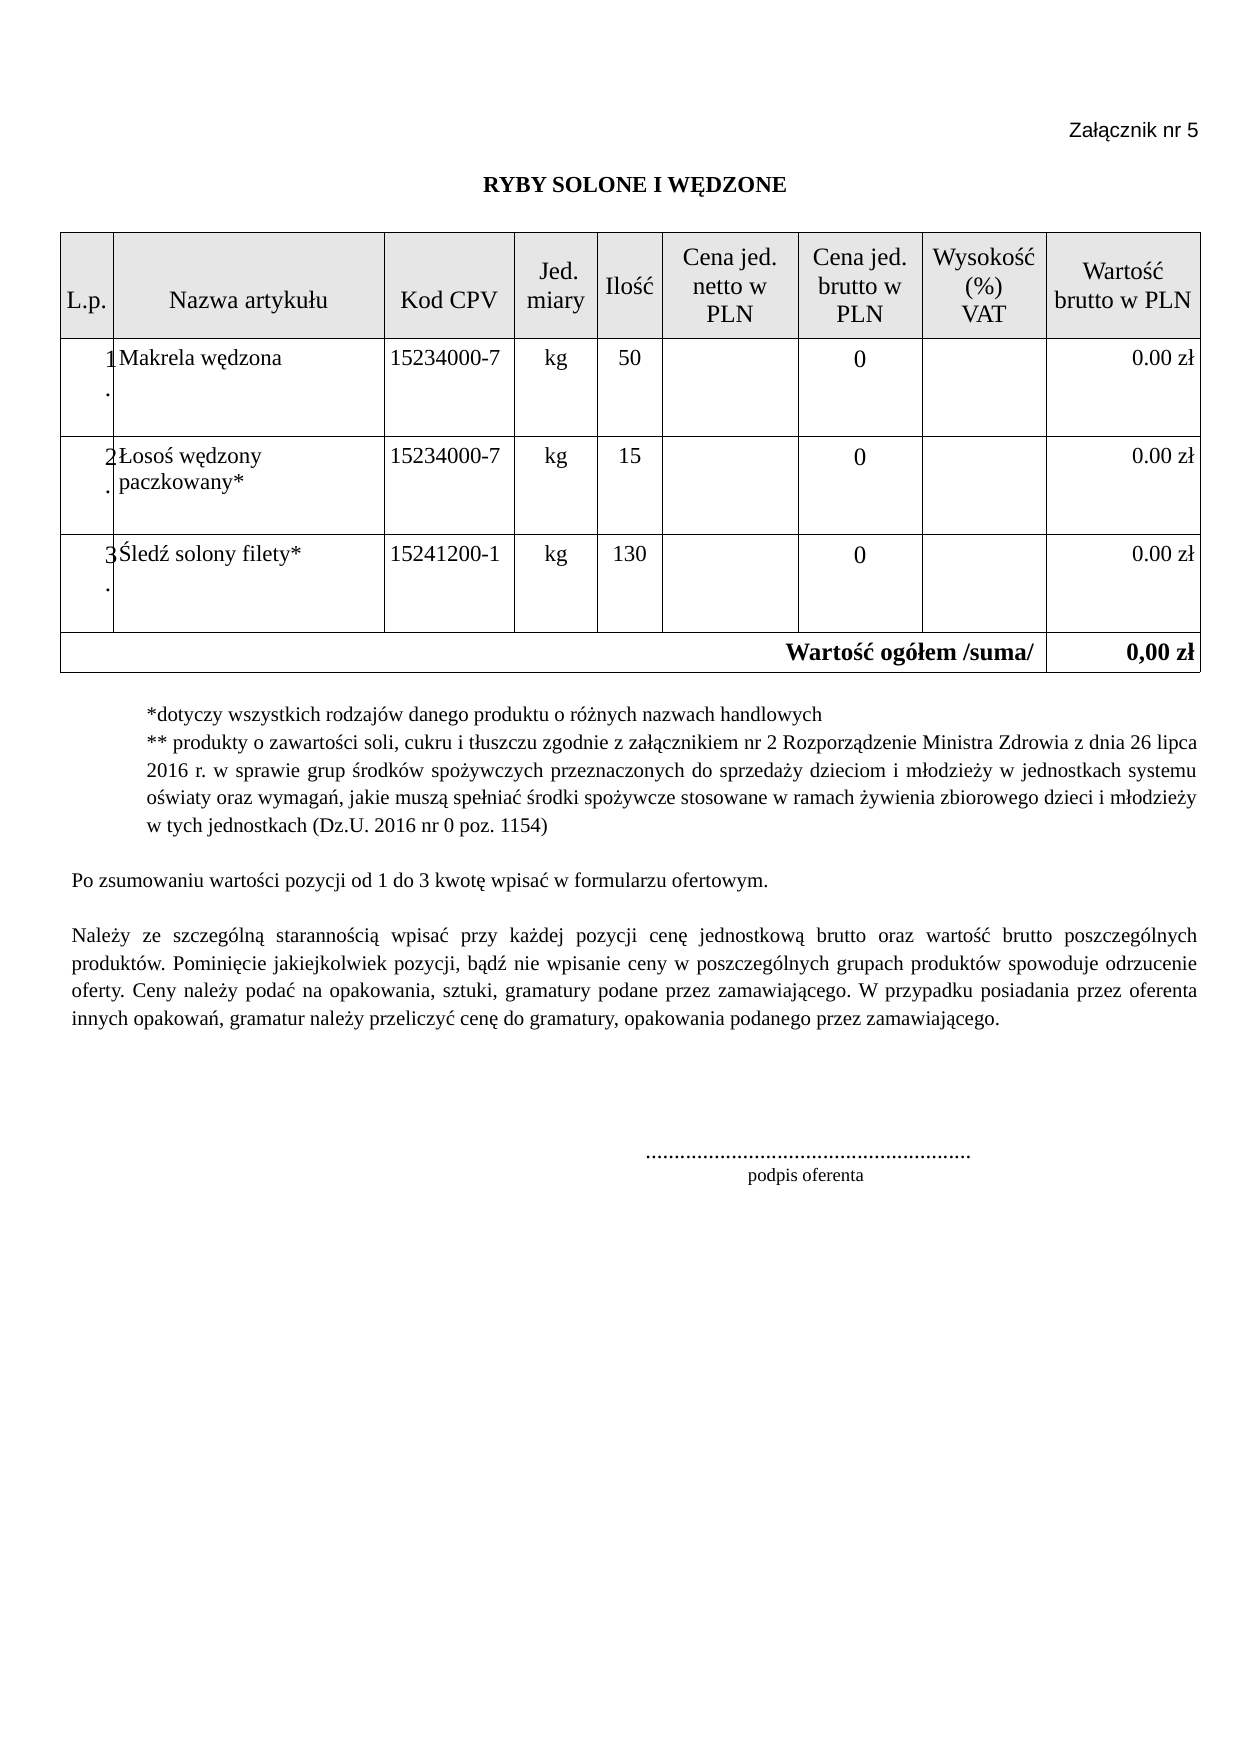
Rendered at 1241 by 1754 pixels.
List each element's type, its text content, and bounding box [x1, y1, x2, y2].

table_cell [923, 437, 1046, 534]
list ** produkty o zawartości soli, cukru i tłuszczu zgodnie z załącznikiem nr 2 Rozporządzenie Ministra Zdrowia z dnia 26 lipca 2016 r. w sprawie grup środków spożywczych przeznaczonych do sprzedaży dzieciom i młodzieży w jednostkach systemu oświaty oraz wymagań, jakie muszą spełniać środki spożywcze stosowane w ramach żywienia zbiorowego dzieci i młodzieży w tych jednostkach (Dz.U. 2016 nr 0 poz. 1154) [109, 730, 1198, 837]
table_header Wartość brutto w PLN [1047, 233, 1200, 338]
table_cell [61, 437, 113, 534]
table_cell [663, 535, 798, 632]
list *dotyczy wszystkich rodzajów danego produktu o różnych nazwach handlowych [109, 702, 1198, 726]
table_cell [61, 535, 113, 632]
table_cell 0,00 zł [1047, 437, 1200, 534]
table_header Jed. miary [515, 233, 597, 338]
table_cell [61, 339, 113, 436]
table_cell 15 [598, 437, 662, 534]
table_cell [923, 535, 1046, 632]
table_cell kg [515, 535, 597, 632]
table_cell 0,00 zł [1047, 633, 1200, 672]
table_cell Makrela wędzona [114, 339, 384, 436]
table_cell 0,00 zł [1047, 339, 1200, 436]
table_header Ilość [598, 233, 662, 338]
table_cell Śledź solony filety* [114, 535, 384, 632]
table_header Nazwa artykułu [114, 233, 384, 338]
table_cell 15234000-7 [385, 339, 514, 436]
table_cell [663, 437, 798, 534]
table_cell [663, 339, 798, 436]
table_cell 0 [799, 437, 922, 534]
table_cell 50 [598, 339, 662, 436]
table_header L.p. [61, 233, 113, 338]
table_cell 0 [799, 339, 922, 436]
table_cell 0 [799, 535, 922, 632]
text podpis oferenta [639, 1164, 972, 1186]
table_header Cena jed. brutto w PLN [799, 233, 922, 338]
text Należy ze szczególną starannością wpisać przy każdej pozycji cenę jednostkową brutto oraz wartość brutto poszczególnych produktów. Pominięcie jakiejkolwiek pozycji, bądź nie wpisanie ceny w poszczególnych grupach produktów spowoduje odrzucenie oferty. Ceny należy podać na opakowania, sztuki, gramatury podane przez zamawiającego. W przypadku posiadania przez oferenta innych opakowań, gramatur należy przeliczyć cenę do gramatury, opakowania podanego przez zamawiającego. [71, 923, 1198, 1030]
table_header Wysokość (%) VAT [923, 233, 1046, 338]
table_cell Łosoś wędzony paczkowany* [114, 437, 384, 534]
text Po zsumowaniu wartości pozycji od 1 do 3 kwotę wpisać w formularzu ofertowym. [71, 868, 1198, 892]
table_cell [923, 339, 1046, 436]
table_cell 130 [598, 535, 662, 632]
table_header Kod CPV [385, 233, 514, 338]
table_cell 15241200-1 [385, 535, 514, 632]
table_cell kg [515, 339, 597, 436]
table_cell 15234000-7 [385, 437, 514, 534]
table_cell 0,00 zł [1047, 535, 1200, 632]
text RYBY SOLONE I WĘDZONE [71, 172, 1198, 198]
text ......................................................... [639, 1138, 972, 1164]
table_cell Wartość ogółem /suma/ [61, 633, 1046, 672]
table_cell kg [515, 437, 597, 534]
table_header Cena jed. netto w PLN [663, 233, 798, 338]
